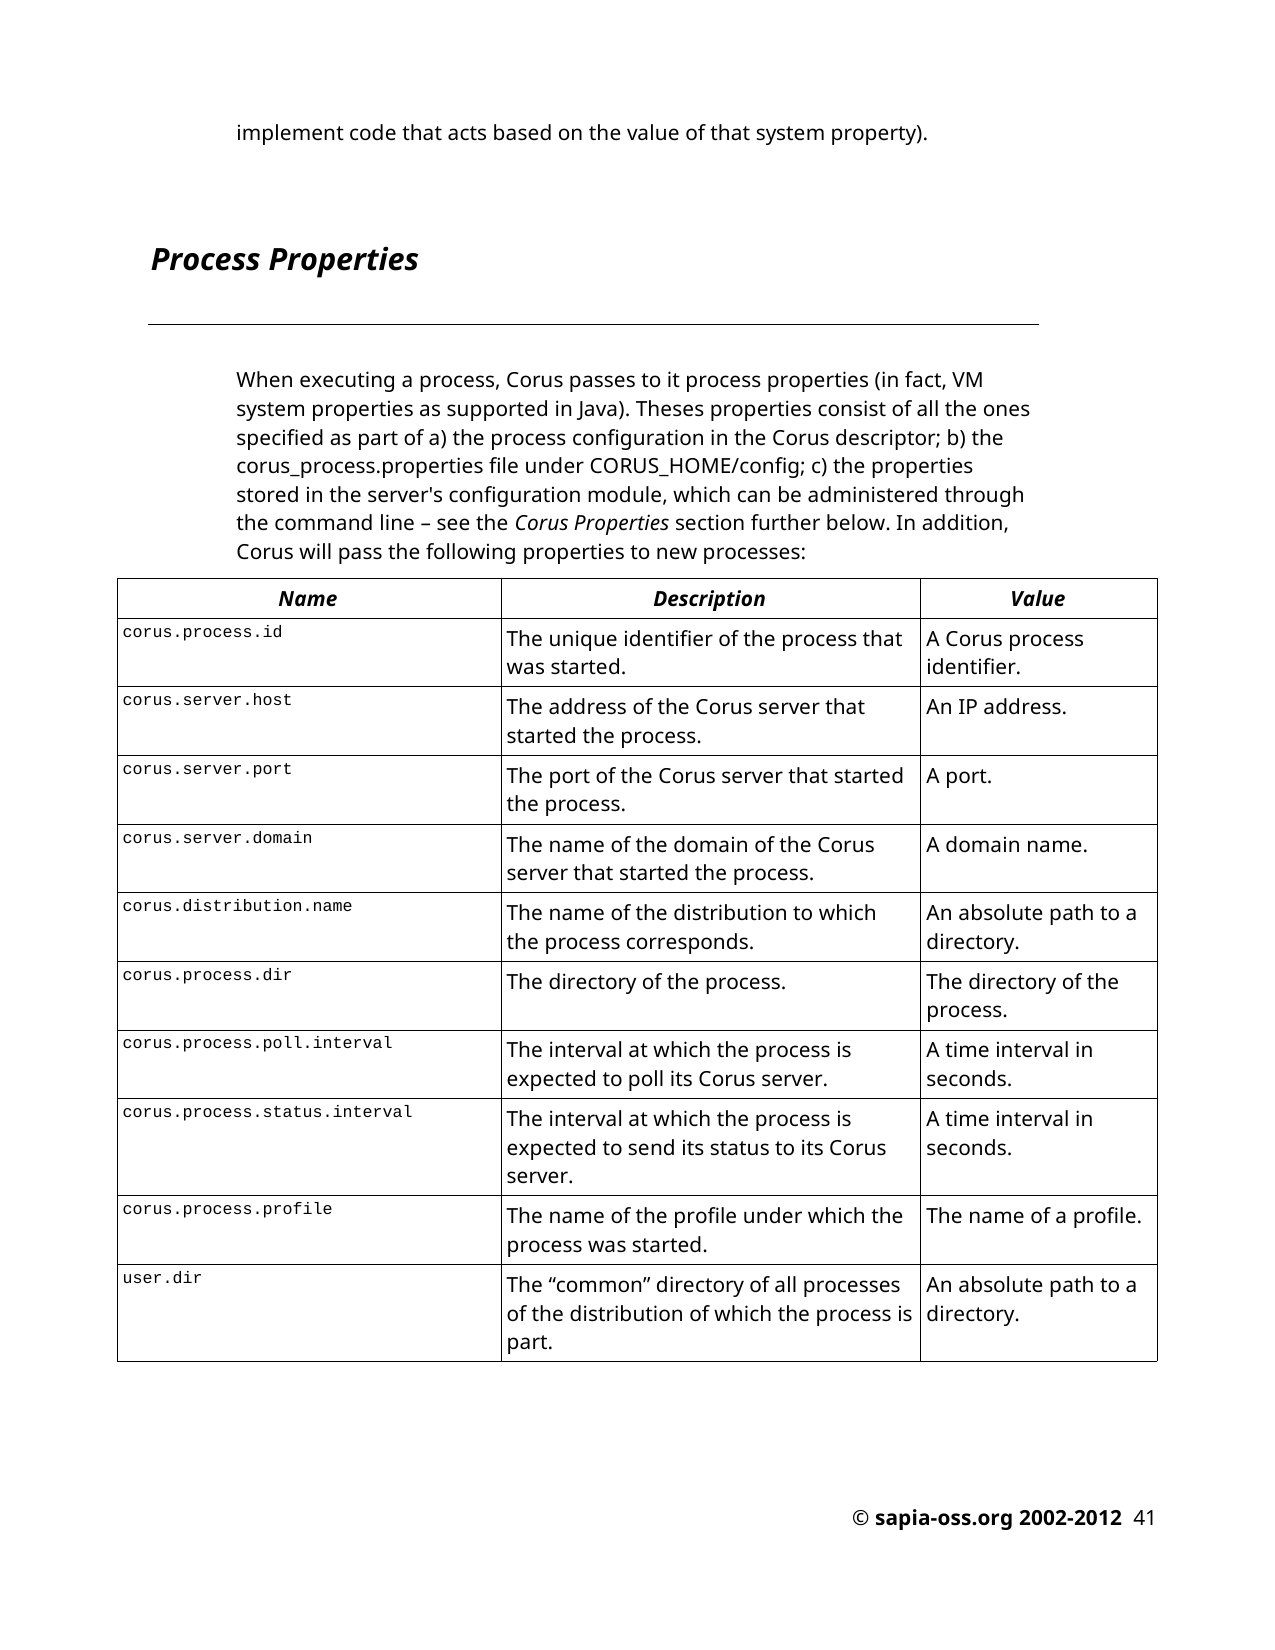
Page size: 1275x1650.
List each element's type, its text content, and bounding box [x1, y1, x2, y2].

table_cell corus.server.host [118, 687, 501, 755]
table_cell A time interval in seconds. [921, 1099, 1157, 1195]
table_cell The name of the profile under which the process was started. [502, 1196, 920, 1264]
table_cell The name of a profile. [921, 1196, 1157, 1264]
table_cell The name of the distribution to which the process corresponds. [502, 893, 920, 961]
table_cell corus.distribution.name [118, 893, 501, 961]
table_cell A Corus process identifier. [921, 619, 1157, 686]
table_cell An absolute path to a directory. [921, 893, 1157, 961]
subtitle Process Properties [148, 235, 1039, 324]
table_cell The directory of the process. [921, 962, 1157, 1030]
table_cell The name of the domain of the Corus server that started the process. [502, 825, 920, 892]
table_header Value [921, 579, 1157, 618]
text When executing a process, Corus passes to it process properties (in fact, VM system properties as supported in Java). Theses properties consist of all the ones specified as part of a) the process configuration in the Corus descriptor; b) the corus_process.properties file under CORUS_HOME/config; c) the properties stored in the server's configuration module, which can be administered through the command line – see the Corus Properties section further below. In addition, Corus will pass the following properties to new processes: [236, 365, 1039, 565]
table_cell corus.process.poll.interval [118, 1031, 501, 1098]
table_cell The port of the Corus server that started the process. [502, 756, 920, 824]
table_cell The “common” directory of all processes of the distribution of which the process is part. [502, 1265, 920, 1361]
table_cell The directory of the process. [502, 962, 920, 1030]
table_cell corus.server.port [118, 756, 501, 824]
table_header Description [502, 579, 920, 618]
table_cell corus.process.id [118, 619, 501, 686]
table_cell A port. [921, 756, 1157, 824]
table_cell A time interval in seconds. [921, 1031, 1157, 1098]
table_cell The address of the Corus server that started the process. [502, 687, 920, 755]
table_cell corus.process.dir [118, 962, 501, 1030]
table_cell corus.process.status.interval [118, 1099, 501, 1195]
text implement code that acts based on the value of that system property). [236, 118, 1039, 147]
table_cell user.dir [118, 1265, 501, 1361]
table_cell An absolute path to a directory. [921, 1265, 1157, 1361]
table_cell The interval at which the process is expected to poll its Corus server. [502, 1031, 920, 1098]
table_cell corus.server.domain [118, 825, 501, 892]
table_cell The unique identifier of the process that was started. [502, 619, 920, 686]
table_cell corus.process.profile [118, 1196, 501, 1264]
table_cell An IP address. [921, 687, 1157, 755]
table_header Name [118, 579, 501, 618]
table_cell A domain name. [921, 825, 1157, 892]
table_cell The interval at which the process is expected to send its status to its Corus server. [502, 1099, 920, 1195]
